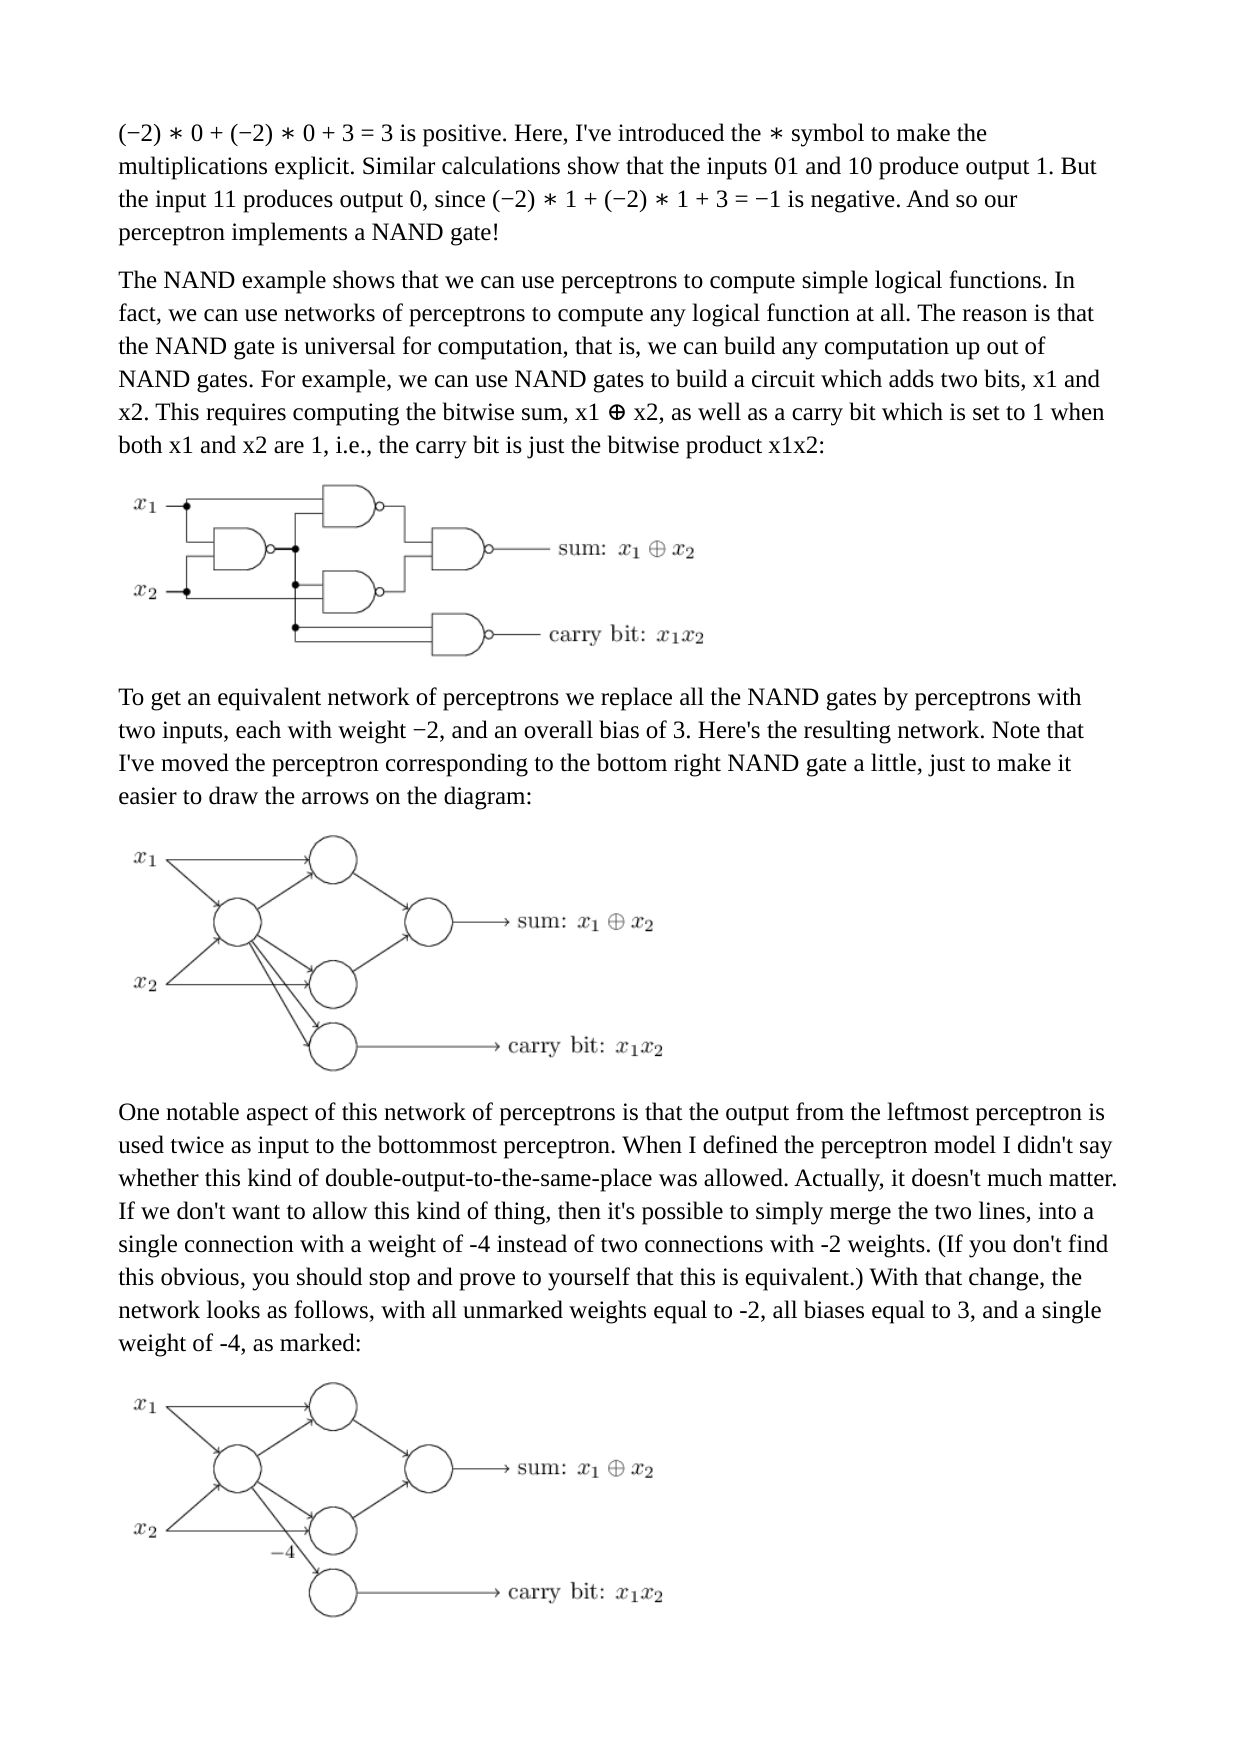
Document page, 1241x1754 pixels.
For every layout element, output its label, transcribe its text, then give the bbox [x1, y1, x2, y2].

text (−2) ∗ 0 + (−2) ∗ 0 + 3 = 3 is positive. Here, I've introduced the ∗ symbol to make the multiplications explicit. Similar calculations show that the inputs 01 and 10 produce output 1. But the input 11 produces output 0, since (−2) ∗ 1 + (−2) ∗ 1 + 3 = −1 is negative. And so our perceptron implements a NAND gate! [118, 118, 1122, 246]
picture [118, 1375, 680, 1625]
picture [118, 829, 680, 1079]
picture [118, 477, 721, 664]
text The NAND example shows that we can use perceptrons to compute simple logical functions. In fact, we can use networks of perceptrons to compute any logical function at all. The reason is that the NAND gate is universal for computation, that is, we can build any computation up out of NAND gates. For example, we can use NAND gates to build a circuit which adds two bits, x1 and x2. This requires computing the bitwise sum, x1 ⊕ x2, as well as a carry bit which is set to 1 when both x1 and x2 are 1, i.e., the carry bit is just the bitwise product x1x2: [118, 265, 1122, 459]
text To get an equivalent network of perceptrons we replace all the NAND gates by perceptrons with two inputs, each with weight −2, and an overall bias of 3. Here's the resulting network. Note that I've moved the perceptron corresponding to the bottom right NAND gate a little, just to make it easier to draw the arrows on the diagram: [118, 682, 1122, 810]
text One notable aspect of this network of perceptrons is that the output from the leftmost perceptron is used twice as input to the bottommost perceptron. When I defined the perceptron model I didn't say whether this kind of double-output-to-the-same-place was allowed. Actually, it doesn't much matter. If we don't want to allow this kind of thing, then it's possible to simply merge the two lines, into a single connection with a weight of -4 instead of two connections with -2 weights. (If you don't find this obvious, you should stop and prove to yourself that this is equivalent.) With that change, the network looks as follows, with all unmarked weights equal to -2, all biases equal to 3, and a single weight of -4, as marked: [118, 1097, 1122, 1357]
